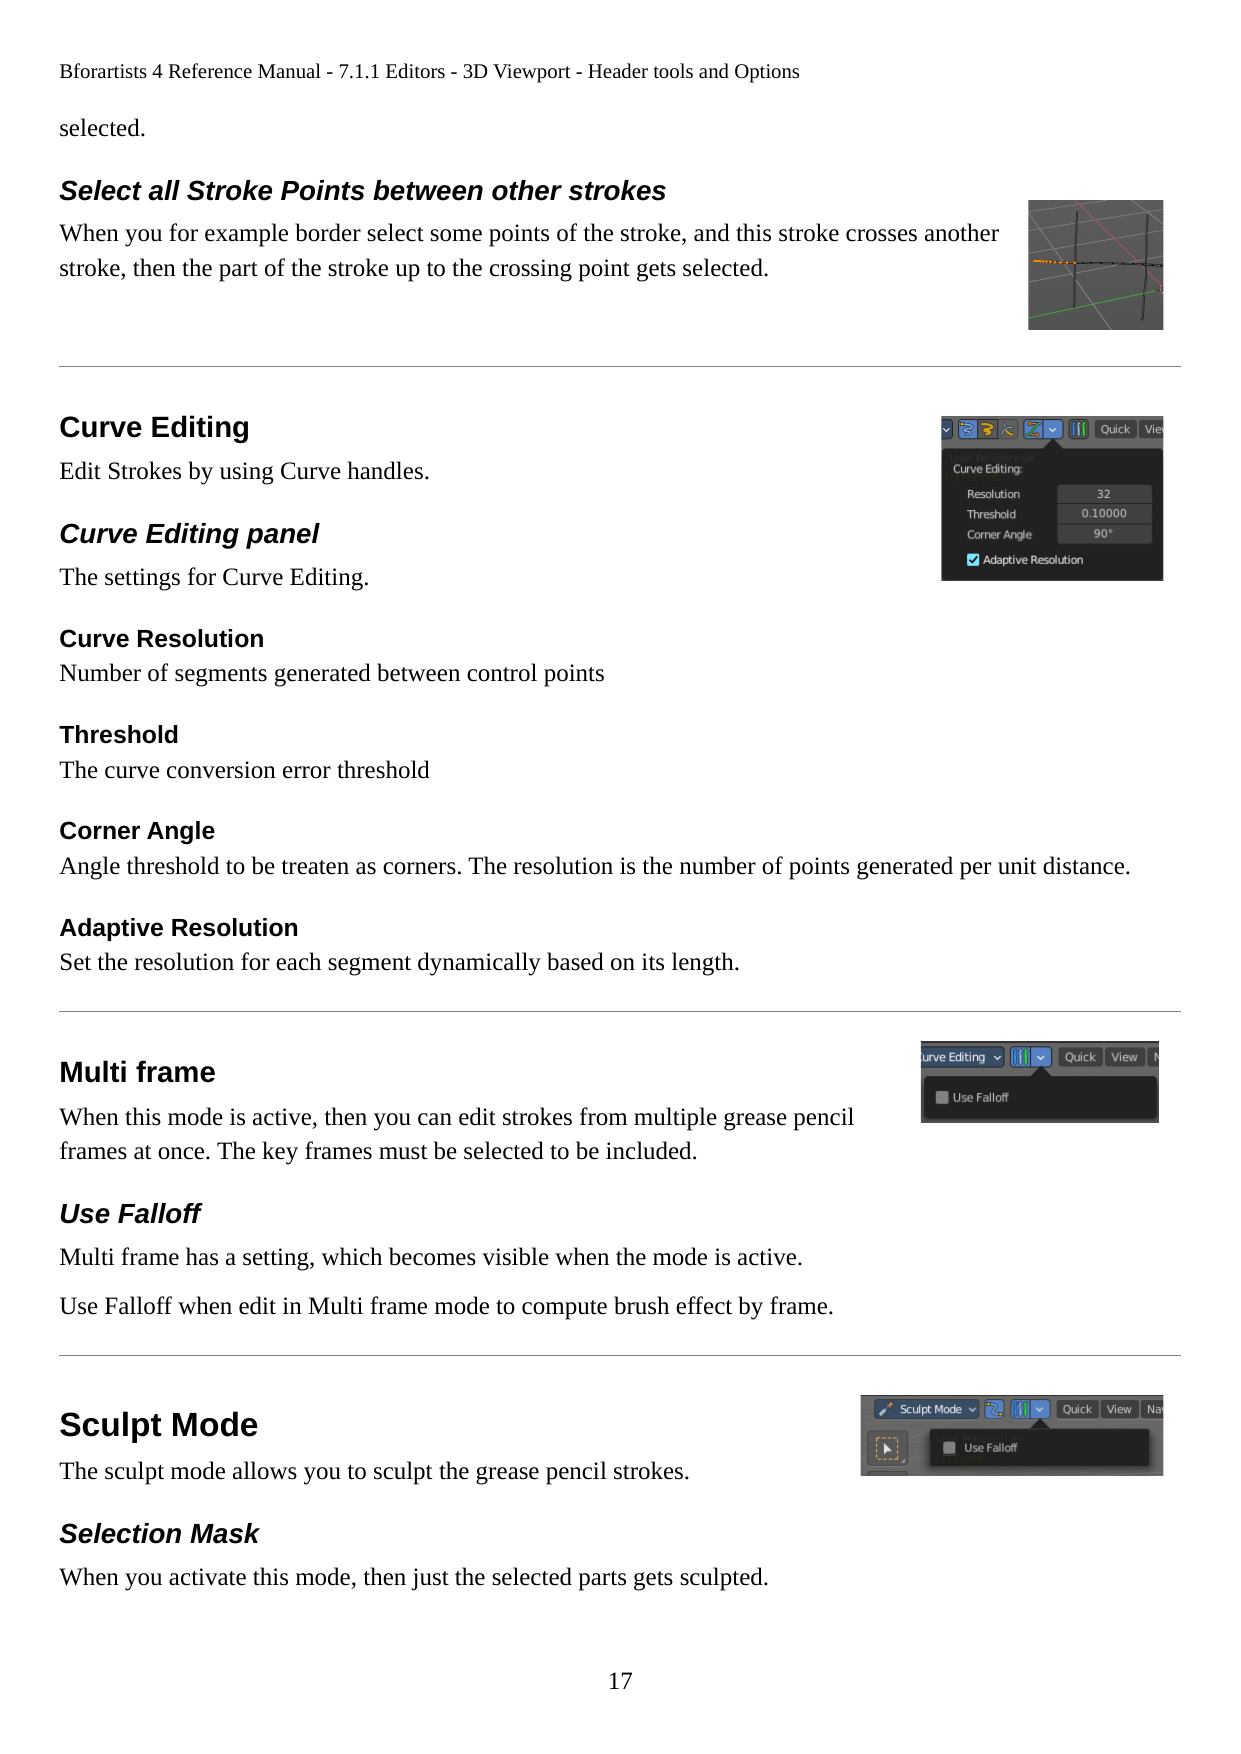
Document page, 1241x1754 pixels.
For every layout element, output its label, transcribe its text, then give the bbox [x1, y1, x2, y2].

text The curve conversion error threshold [59, 755, 1181, 783]
picture [941, 416, 1164, 581]
text Set the resolution for each segment dynamically based on its length. [59, 947, 1181, 976]
text The sculpt mode allows you to sculpt the grease pencil strokes. [59, 1456, 1181, 1485]
subtitle Corner Angle [59, 816, 1181, 845]
text Multi frame has a setting, which becomes visible when the mode is active. [59, 1242, 1181, 1271]
subtitle Adaptive Resolution [59, 913, 1181, 941]
picture [860, 1395, 1164, 1476]
subtitle Curve Editing panel [59, 518, 941, 549]
text The settings for Curve Editing. [59, 562, 1181, 591]
subtitle Curve Resolution [59, 624, 1181, 652]
subtitle [1164, 518, 1181, 549]
text When you for example border select some points of the stroke, and this stroke crosses another stroke, then the part of the stroke up to the crossing point gets selected. [59, 218, 1028, 282]
subtitle Selection Mask [59, 1518, 1181, 1550]
text Edit Strokes by using Curve handles. [59, 456, 941, 485]
picture [1028, 200, 1164, 330]
subtitle Threshold [59, 720, 1181, 748]
text When this mode is active, then you can edit strokes from multiple grease pencil frames at once. The key frames must be selected to be included. [59, 1102, 1181, 1165]
text When you activate this mode, then just the selected parts gets sculpted. [59, 1562, 1181, 1591]
subtitle Curve Editing [59, 410, 1181, 444]
subtitle [1159, 1055, 1181, 1089]
text Number of segments generated between control points [59, 658, 1181, 687]
subtitle Multi frame [59, 1055, 920, 1089]
subtitle Use Falloff [59, 1198, 1181, 1229]
text Use Falloff when edit in Multi frame mode to compute brush effect by frame. [59, 1291, 1181, 1320]
picture [920, 1041, 1159, 1123]
subtitle Sculpt Mode [59, 1405, 860, 1444]
text selected. [59, 113, 1181, 141]
subtitle [1164, 1405, 1181, 1444]
subtitle Select all Stroke Points between other strokes [59, 174, 1181, 206]
text Angle threshold to be treaten as corners. The resolution is the number of points generated per unit distance. [59, 851, 1181, 880]
